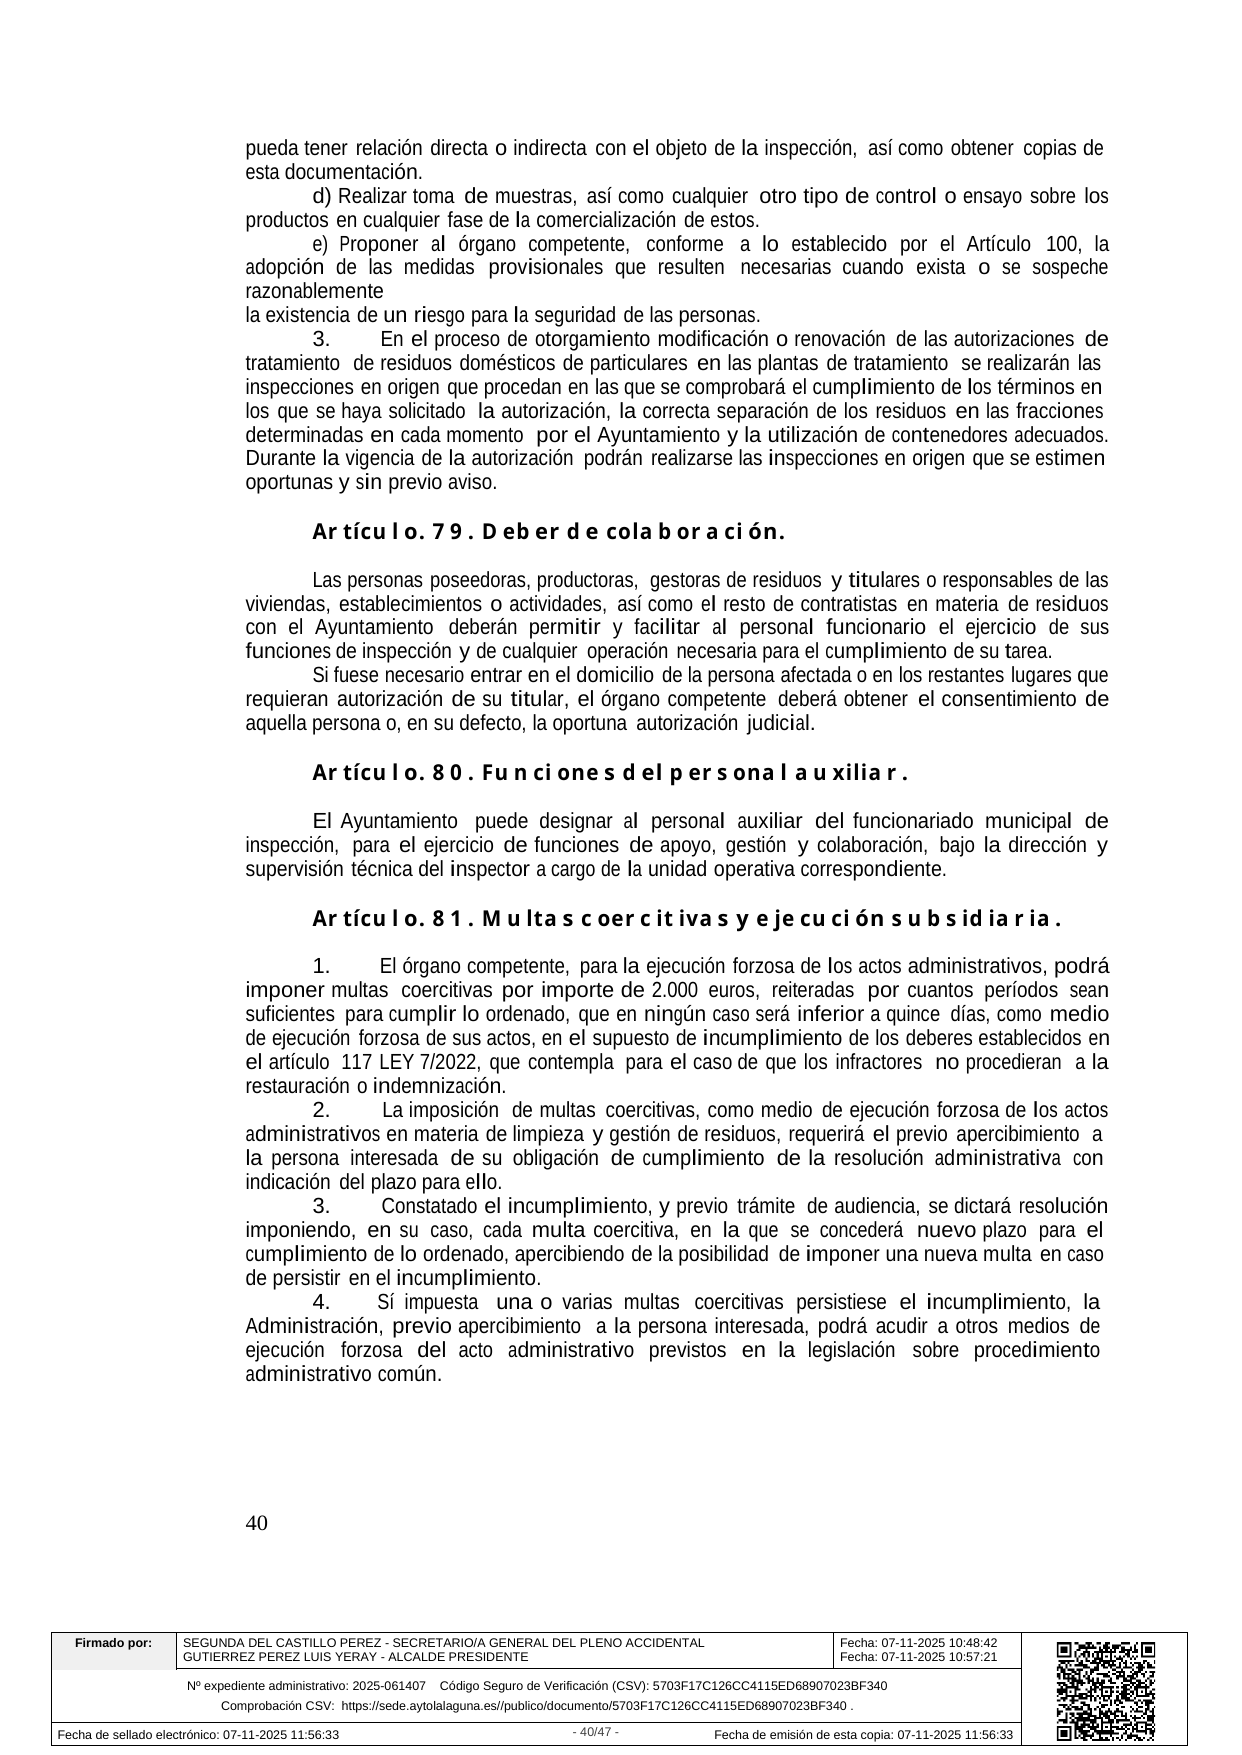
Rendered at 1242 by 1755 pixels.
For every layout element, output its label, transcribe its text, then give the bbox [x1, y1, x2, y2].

text Ar tícu l o. 7 9 . D eb er d e cola b or a ci ón. [312, 516, 1202, 546]
text 4. Sí impuesta una o varias multas coercitivas persistiese el incumplimiento, la [312, 1290, 1202, 1314]
table_header SEGUNDA DEL CASTILLO PEREZ - SECRETARIO/A GENERAL DEL PLENO ACCIDENTAL GUTIERREZ PEREZ LUIS YERAY - ALCALDE PRESIDENTE [177, 1633, 833, 1668]
text pueda tener relación directa o indirecta con el objeto de la inspección, así como obtener copias de esta documentación. [245, 136, 1109, 184]
text 3. Constatado el incumplimiento, y previo trámite de audiencia, se dictará resolución imponiendo, en su caso, cada multa coercitiva, en la que se concederá nuevo plazo para el [245, 1195, 1109, 1242]
text e) Proponer al órgano competente, conforme a lo establecido por el Artículo 100, la adopción de las medidas provisionales que resulten necesarias cuando exista o se sospeche razonablemente [245, 232, 1109, 303]
text la persona interesada de su obligación de cumplimiento de la resolución administrativa con [245, 1147, 1202, 1170]
table_header Firmado por: [52, 1633, 176, 1668]
table_header [1022, 1633, 1187, 1745]
text El Ayuntamiento puede designar al personal auxiliar del funcionariado municipal de inspección, para el ejercicio de funciones de apoyo, gestión y colaboración, bajo la dirección y supervisión técnica del inspector a cargo de la unidad operativa correspondiente. [245, 809, 1109, 881]
text cumplimiento de lo ordenado, apercibiendo de la posibilidad de imponer una nueva multa en caso de persistir en el incumplimiento. [245, 1242, 1110, 1290]
text 40 [245, 1510, 1202, 1535]
text determinadas en cada momento por el Ayuntamiento y la utilización de contenedores adecuados. Durante la vigencia de la autorización podrán realizarse las inspecciones en origen que se estimen [245, 423, 1109, 471]
text Si fuese necesario entrar en el domicilio de la persona afectada o en los restantes lugares que requieran autorización de su titular, el órgano competente deberá obtener el consentimiento de aquella persona o, en su defecto, la oportuna autorización judicial. [245, 663, 1109, 735]
table_cell Nº expediente administrativo: 2025-061407 Código Seguro de Verificación (CSV): 5703F17C126CC4115ED68907023BF340 Comprobación CSV: https://sede.aytolalaguna.es//publico/documento/5703F17C126CC4115ED68907023BF340 . [52, 1669, 1021, 1722]
text la existencia de un riesgo para la seguridad de las personas. [245, 303, 1202, 327]
table_cell Fecha de sellado electrónico: 07-11-2025 11:56:33 - 40/47 - Fecha de emisión de esta copia: 07-11-2025 11:56:33 [52, 1723, 1021, 1745]
text Administración, previo apercibimiento a la persona interesada, podrá acudir a otros medios de [245, 1314, 1202, 1338]
text indicación del plazo para ello. [245, 1170, 1202, 1194]
table_header Fecha: 07-11-2025 10:48:42 Fecha: 07-11-2025 10:57:21 [834, 1633, 1021, 1668]
text d) Realizar toma de muestras, así como cualquier otro tipo de control o ensayo sobre los productos en cualquier fase de la comercialización de estos. [245, 184, 1109, 232]
text Las personas poseedoras, productoras, gestoras de residuos y titulares o responsables de las viviendas, establecimientos o actividades, así como el resto de contratistas en materia de residuos con el Ayuntamiento deberán permitir y facilitar al personal funcionario el ejercicio de sus funciones de inspección y de cualquier operación necesaria para el cumplimiento de su tarea. [245, 568, 1109, 663]
text 2. La imposición de multas coercitivas, como medio de ejecución forzosa de los actos administrativos en materia de limpieza y gestión de residuos, requerirá el previo apercibimiento a [245, 1099, 1109, 1147]
text Ar tícu l o. 8 0 . Fu n ci one s d el p er s ona l a u xilia r . [312, 757, 1202, 787]
text inspecciones en origen que procedan en las que se comprobará el cumplimiento de los términos en los que se haya solicitado la autorización, la correcta separación de los residuos en las fracciones [245, 375, 1109, 423]
text ejecución forzosa del acto administrativo previstos en la legislación sobre procedimiento administrativo común. [245, 1338, 1110, 1386]
text Ar tícu l o. 8 1 . M u lta s c oer c it iva s y e je cu ci ón s u b s id ia r ia . [312, 903, 1202, 933]
text 1. El órgano competente, para la ejecución forzosa de los actos administrativos, podrá imponer multas coercitivas por importe de 2.000 euros, reiteradas por cuantos períodos sean suficientes para cumplir lo ordenado, que en ningún caso será inferior a quince días, como medio de ejecución forzosa de sus actos, en el supuesto de incumplimiento de los deberes establecidos en el artículo 117 LEY 7/2022, que contempla para el caso de que los infractores no procedieran a la restauración o indemnización. [245, 955, 1110, 1098]
text oportunas y sin previo aviso. [245, 471, 1202, 494]
text 3. En el proceso de otorgamiento modificación o renovación de las autorizaciones de tratamiento de residuos domésticos de particulares en las plantas de tratamiento se realizarán las [245, 328, 1109, 375]
